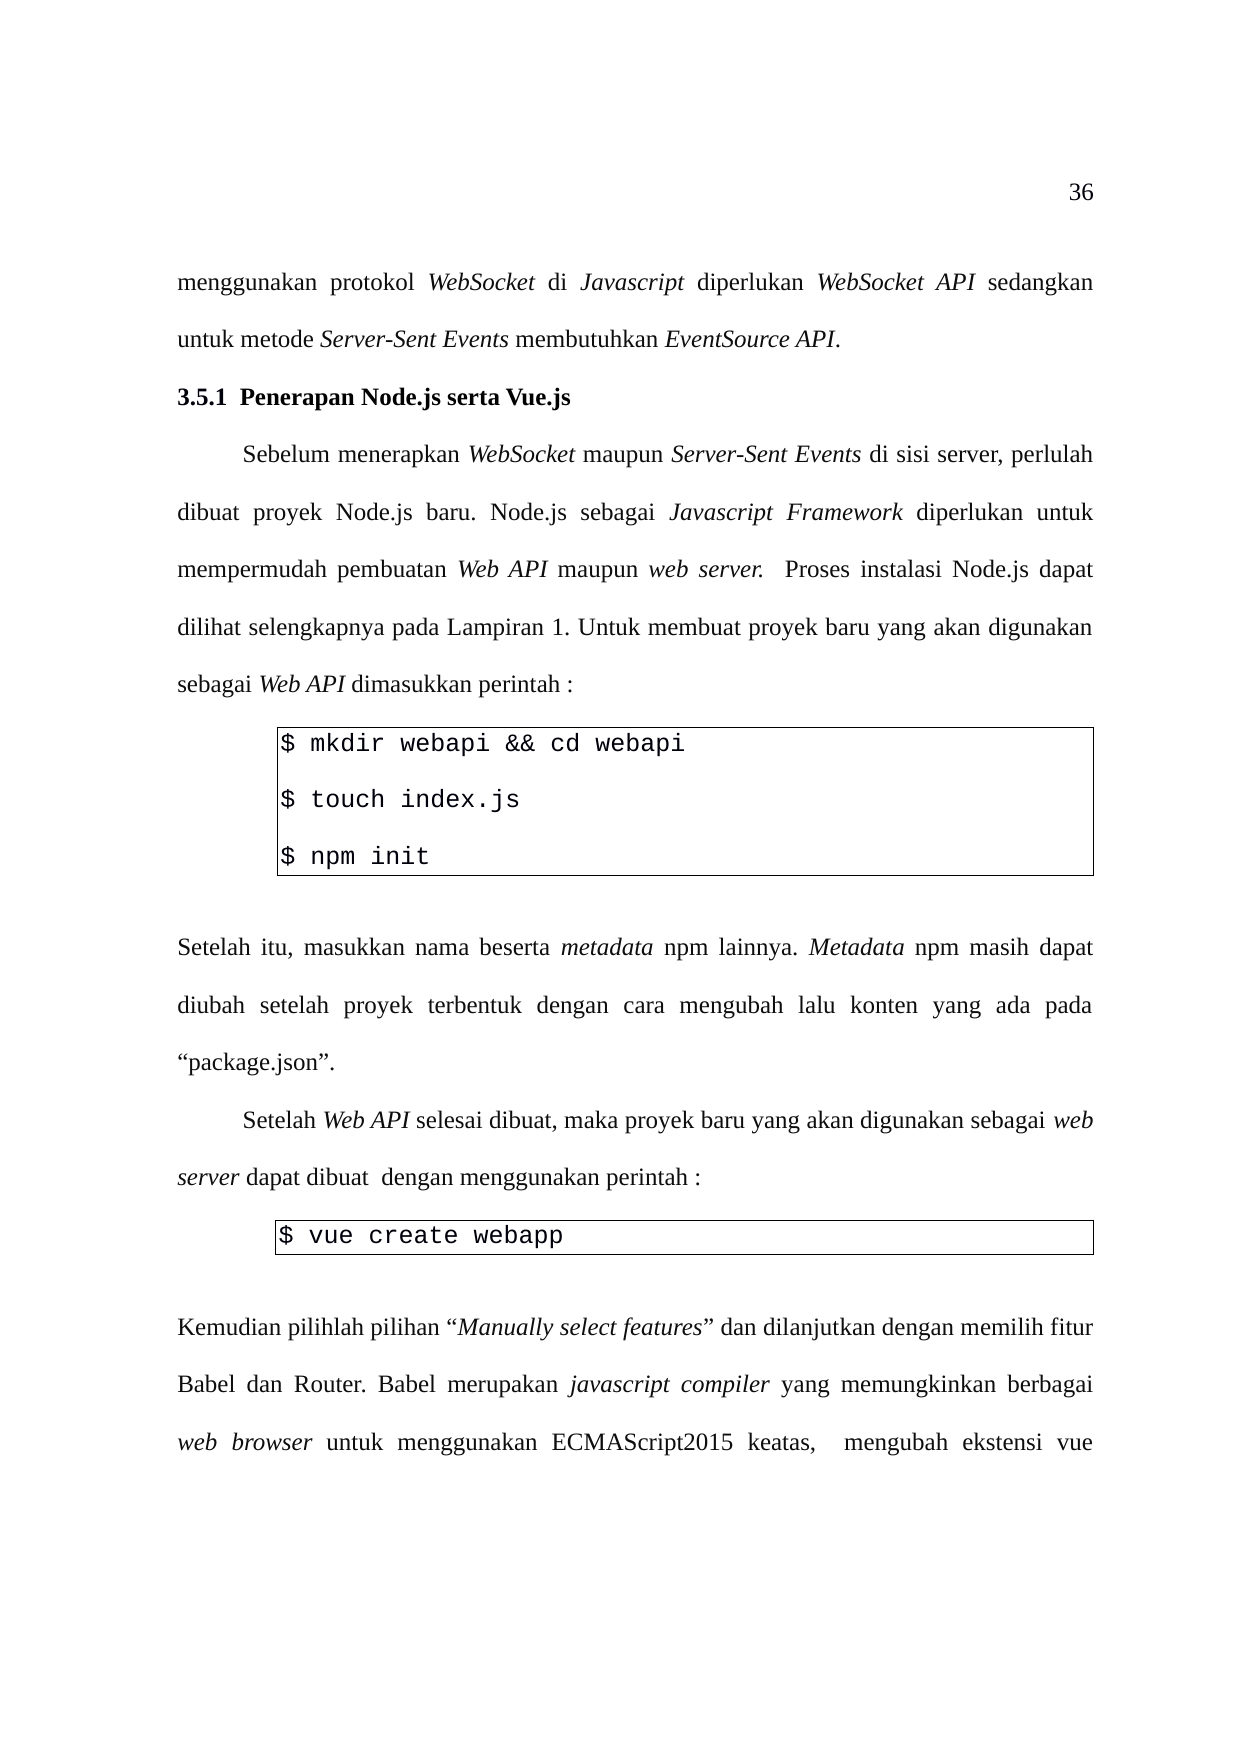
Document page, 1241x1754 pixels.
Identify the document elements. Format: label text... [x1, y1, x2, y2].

table_header $ mkdir webapi && cd webapi $ touch index.js $ npm init [278, 728, 1093, 875]
table_header $ vue create webapp [276, 1221, 1093, 1254]
text menggunakan protokol WebSocket di Javascript diperlukan WebSocket API sedangkan untuk metode Server-Sent Events membutuhkan EventSource API. [177, 267, 1093, 353]
text Setelah itu, masukkan nama beserta metadata npm lainnya. Metadata npm masih dapat diubah setelah proyek terbentuk dengan cara mengubah lalu konten yang ada pada “package.json”. [177, 932, 1093, 1076]
text Setelah Web API selesai dibuat, maka proyek baru yang akan digunakan sebagai web server dapat dibuat dengan menggunakan perintah : [177, 1105, 1093, 1191]
subtitle 3.5.1 Penerapan Node.js serta Vue.js [177, 382, 1093, 411]
text Kemudian pilihlah pilihan “Manually select features” dan dilanjutkan dengan memilih fitur Babel dan Router. Babel merupakan javascript compiler yang memungkinkan berbagai web browser untuk menggunakan ECMAScript2015 keatas, mengubah ekstensi vue [177, 1312, 1093, 1456]
text Sebelum menerapkan WebSocket maupun Server-Sent Events di sisi server, perlulah dibuat proyek Node.js baru. Node.js sebagai Javascript Framework diperlukan untuk mempermudah pembuatan Web API maupun web server. Proses instalasi Node.js dapat dilihat selengkapnya pada Lampiran 1. Untuk membuat proyek baru yang akan digunakan sebagai Web API dimasukkan perintah : [177, 439, 1093, 698]
